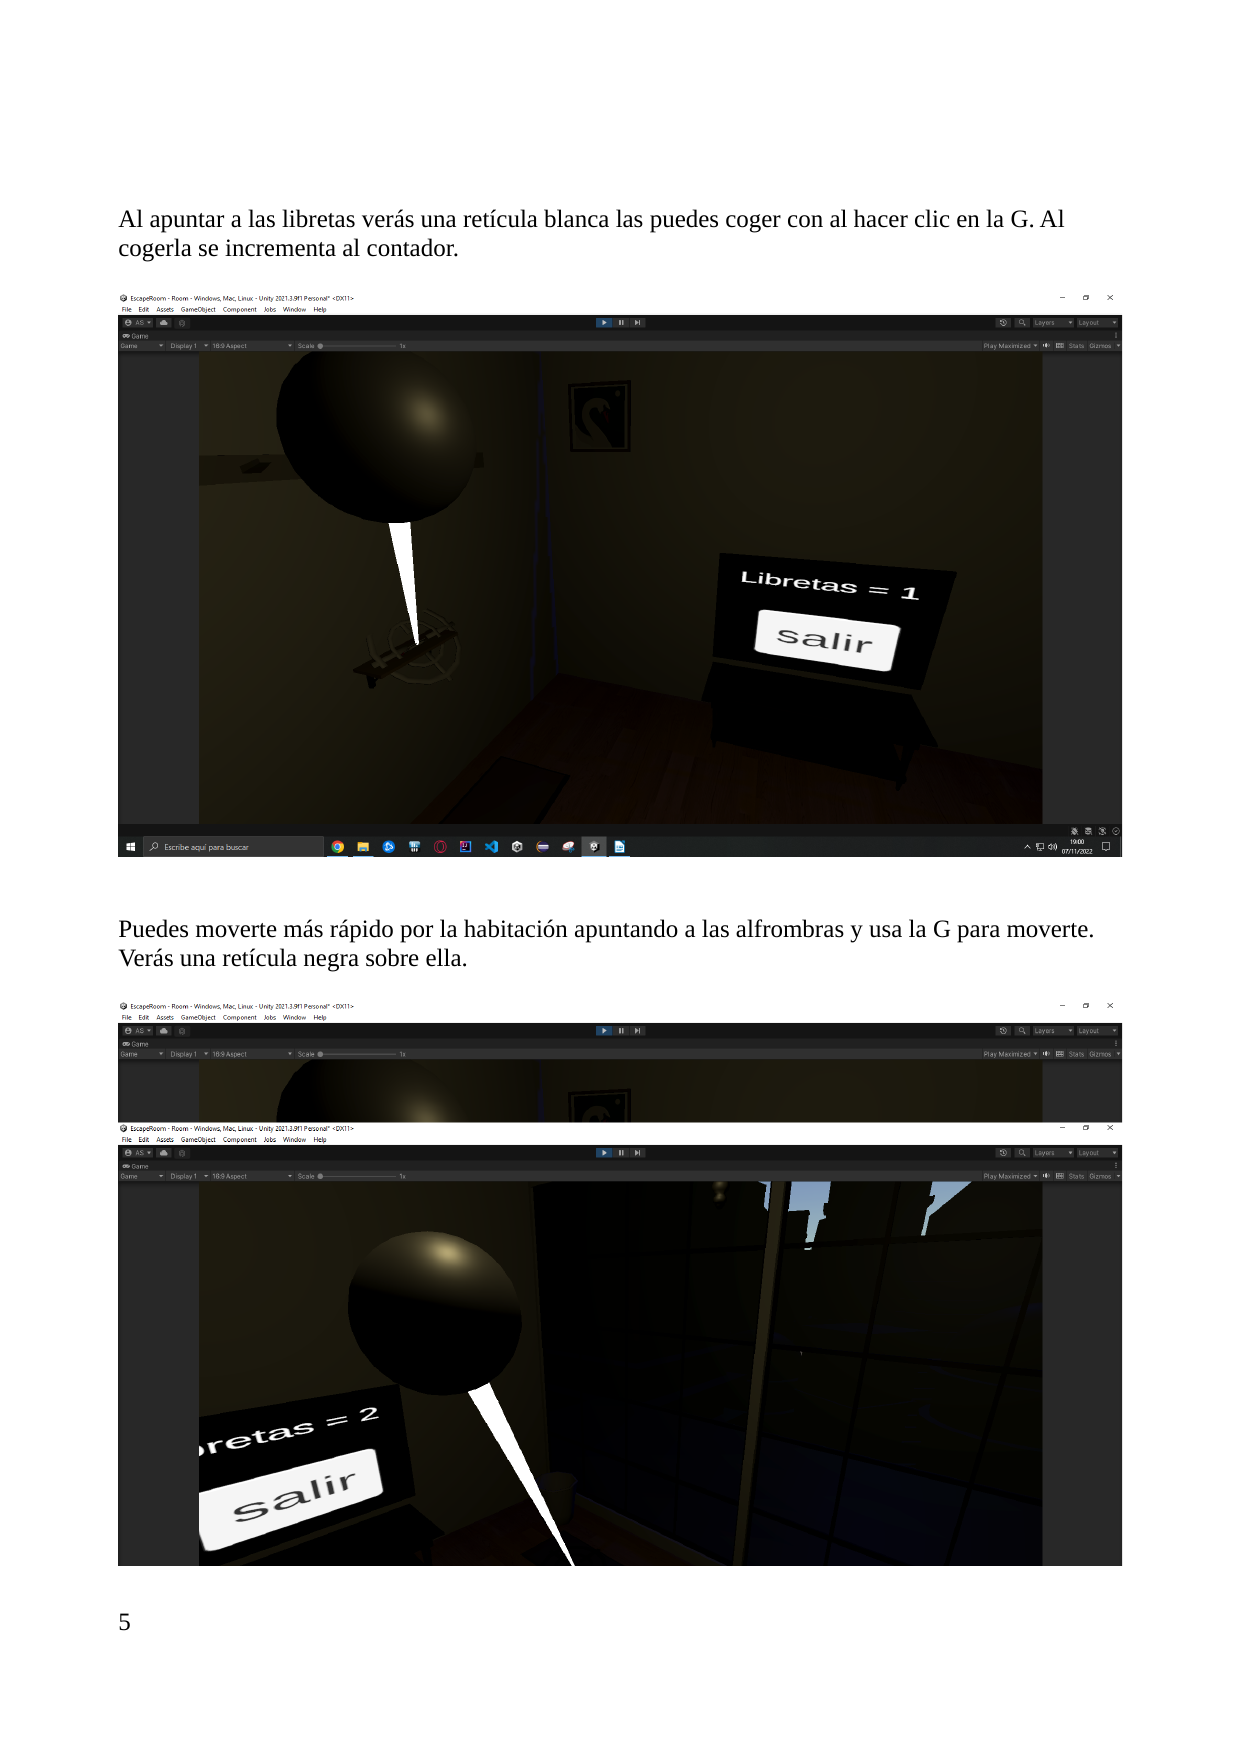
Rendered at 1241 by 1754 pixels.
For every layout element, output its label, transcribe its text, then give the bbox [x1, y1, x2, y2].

text Puedes moverte más rápido por la habitación apuntando a las alfrombras y usa la G para moverte. Verás una retícula negra sobre ella. [118, 914, 1122, 972]
picture [118, 292, 1123, 857]
text Al apuntar a las libretas verás una retícula blanca las puedes coger con al hacer clic en la G. Al cogerla se incrementa al contador. [118, 204, 1122, 262]
picture [118, 1000, 1123, 1566]
